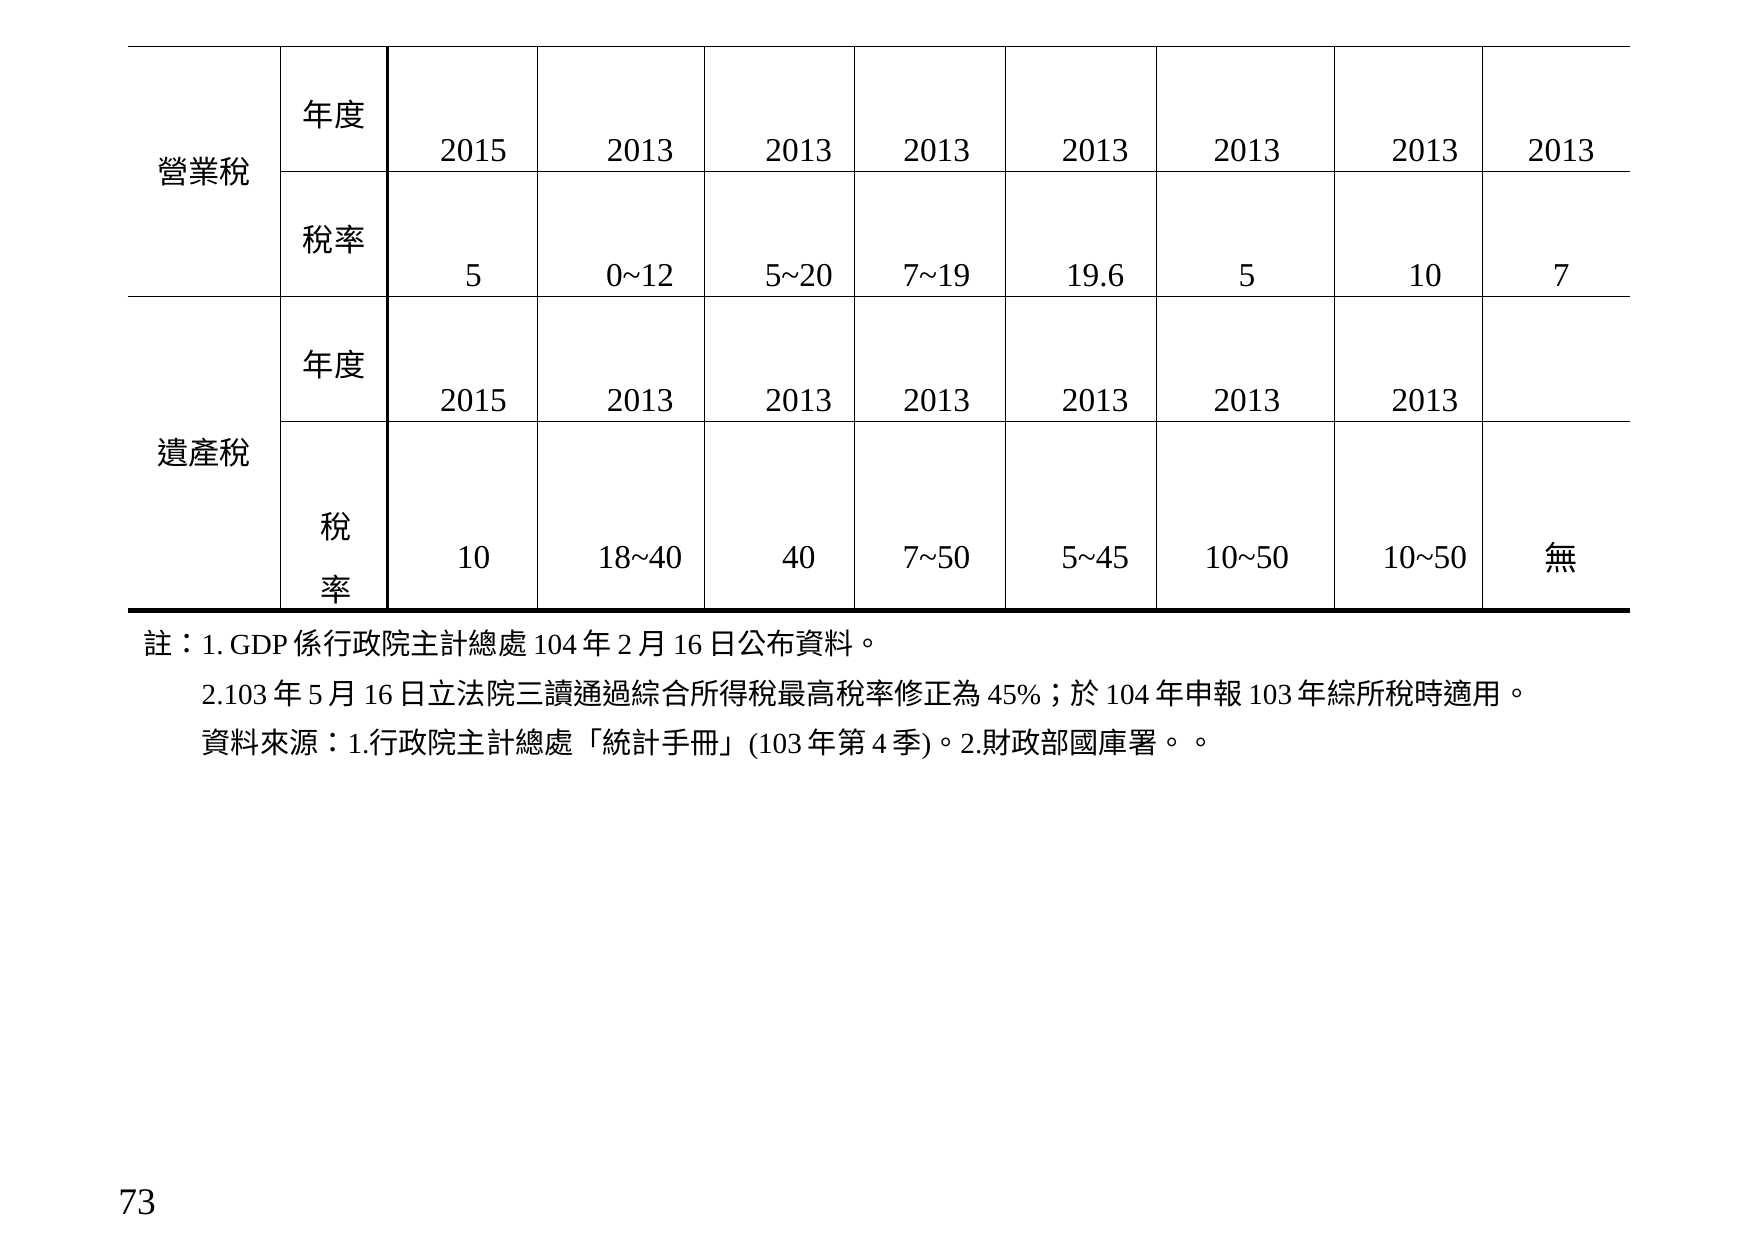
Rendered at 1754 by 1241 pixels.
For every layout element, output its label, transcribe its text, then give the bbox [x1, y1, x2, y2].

text 2.103年5月16日立法院三讀通過綜合所得稅最高稅率修正為45%；於104年申報103年綜所稅時適用。 [128, 670, 1543, 712]
table_cell 18~40 [538, 422, 704, 608]
table_cell 2013 [1157, 297, 1334, 421]
table_cell 2015 [389, 47, 537, 171]
table_cell 5 [1157, 172, 1334, 296]
table_cell [1483, 297, 1630, 421]
table_cell 10 [389, 422, 537, 608]
table_cell 2013 [1006, 297, 1156, 421]
table_cell 5~20 [705, 172, 854, 296]
table_cell 遺產稅 [128, 297, 280, 608]
table_cell 10 [1335, 172, 1482, 296]
text 資料來源：1.行政院主計總處「統計手冊」(103年第4季)。2.財政部國庫署。。 [128, 720, 1543, 762]
table_cell 2013 [1006, 47, 1156, 171]
table_cell 2013 [855, 47, 1005, 171]
table_cell 無 [1483, 422, 1630, 608]
table_cell 稅率 [281, 172, 386, 296]
table_cell 2013 [538, 297, 704, 421]
text 註：1. GDP係行政院主計總處104年2月16日公布資料。 [128, 620, 1543, 663]
table_cell 2013 [1157, 47, 1334, 171]
table_cell 7~50 [855, 422, 1005, 608]
table_cell 2013 [1335, 47, 1482, 171]
table_cell 稅率 [281, 422, 386, 608]
table_cell 2013 [855, 297, 1005, 421]
table_cell 2013 [705, 297, 854, 421]
table_cell 10~50 [1157, 422, 1334, 608]
table_cell 0~12 [538, 172, 704, 296]
table_cell 2015 [389, 297, 537, 421]
table_cell 年度 [281, 297, 386, 421]
table_cell 營業稅 [128, 47, 280, 296]
table_cell 7~19 [855, 172, 1005, 296]
table_cell 2013 [1483, 47, 1630, 171]
table_cell 5~45 [1006, 422, 1156, 608]
table_cell 10~50 [1335, 422, 1482, 608]
table_cell 2013 [705, 47, 854, 171]
table_cell 19.6 [1006, 172, 1156, 296]
table_cell 2013 [1335, 297, 1482, 421]
table_cell 7 [1483, 172, 1630, 296]
table_cell 年度 [281, 47, 386, 171]
table_cell 40 [705, 422, 854, 608]
table_cell 5 [389, 172, 537, 296]
table_cell 2013 [538, 47, 704, 171]
